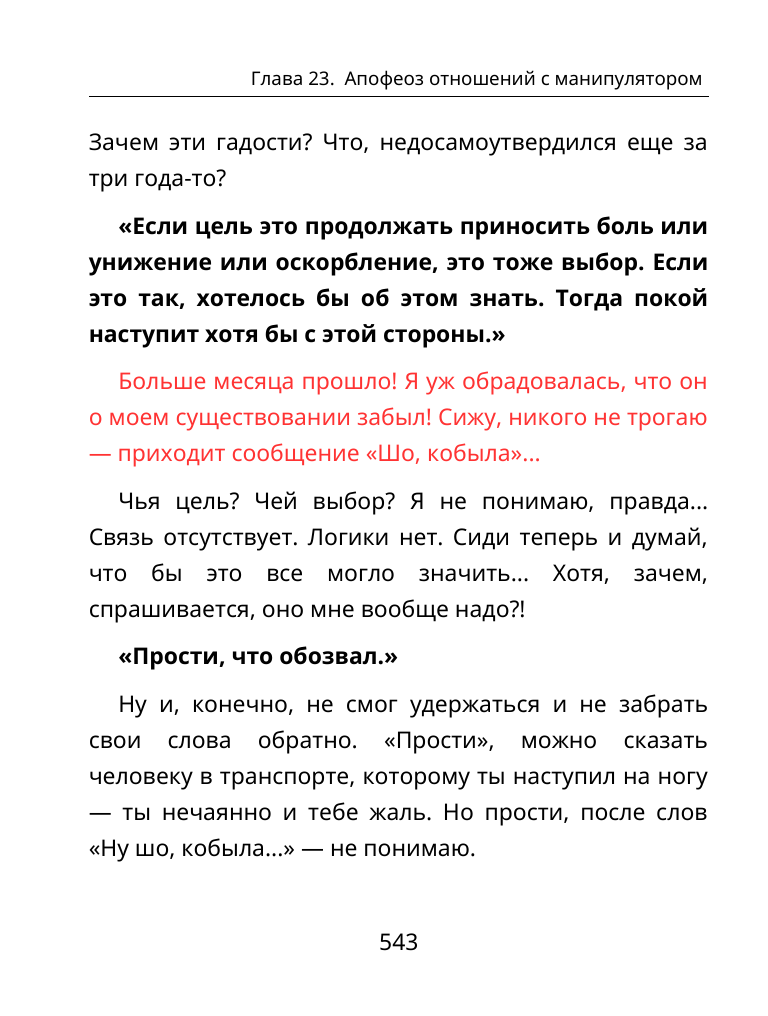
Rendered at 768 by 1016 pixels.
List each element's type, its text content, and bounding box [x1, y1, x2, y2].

text «Прости, что обозвал.» [88, 640, 709, 672]
text Зачем эти гадости? Что, недосамоутвердился еще за три года-то? [88, 126, 709, 193]
text «Если цель это продолжать приносить боль или унижение или оскорбление, это тоже выбор. Если это так, хотелось бы об этом знать. Тогда покой наступит хотя бы с этой стороны.» [88, 210, 709, 349]
text Ну и, конечно, не смог удержаться и не забрать свои слова обратно. «Прости», можно сказать человеку в транспорте, которому ты наступил на ногу — ты нечаянно и тебе жаль. Но прости, после слов «Ну шо, кобыла...» — не понимаю. [88, 688, 709, 863]
text Чья цель? Чей выбор? Я не понимаю, правда... Связь отсутствует. Логики нет. Сиди теперь и думай, что бы это все могло значить... Хотя, зачем, спрашивается, оно мне вообще надо?! [88, 485, 709, 624]
text Больше месяца прошло! Я уж обрадовалась, что он о моем существовании забыл! Сижу, никого не трогаю — приходит сообщение «Шо, кобыла»... [88, 365, 709, 468]
